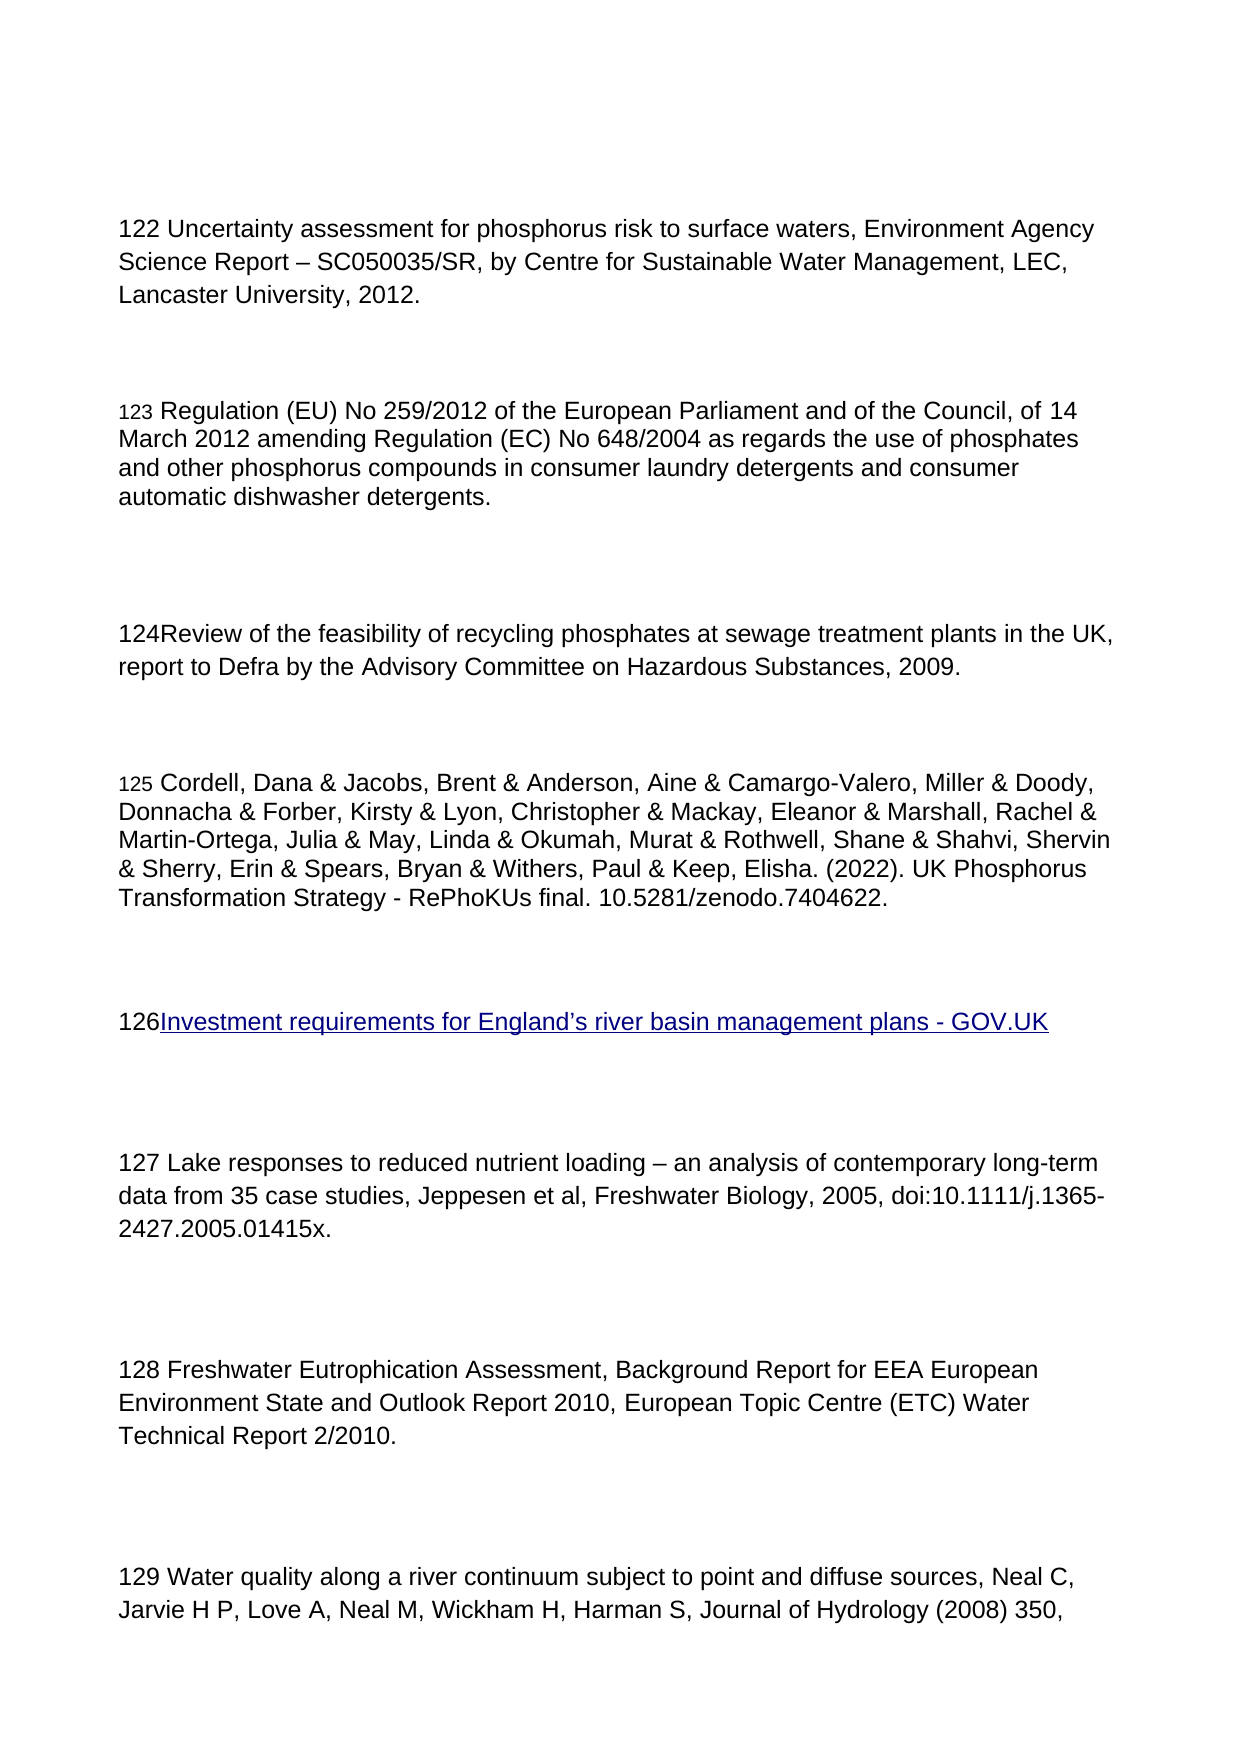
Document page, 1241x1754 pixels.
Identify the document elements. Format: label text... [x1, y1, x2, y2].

text Freshwater Eutrophication Assessment, Background Report for EEA European Environment State and Outlook Report 2010, European Topic Centre (ETC) Water Technical Report 2/2010. [118, 1355, 1122, 1450]
text Lake responses to reduced nutrient loading – an analysis of contemporary long-term data from 35 case studies, Jeppesen et al, Freshwater Biology, 2005, doi:10.1111/j.1365-2427.2005.01415x. [118, 1148, 1122, 1243]
text Water quality along a river continuum subject to point and diffuse sources, Neal C, Jarvie H P, Love A, Neal M, Wickham H, Harman S, Journal of Hydrology (2008) 350, [118, 1562, 1122, 1624]
text Cordell, Dana & Jacobs, Brent & Anderson, Aine & Camargo-Valero, Miller & Doody, Donnacha & Forber, Kirsty & Lyon, Christopher & Mackay, Eleanor & Marshall, Rachel & Martin-Ortega, Julia & May, Linda & Okumah, Murat & Rothwell, Shane & Shahvi, Shervin & Sherry, Erin & Spears, Bryan & Withers, Paul & Keep, Elisha. (2022). UK Phosphorus Transformation Strategy - RePhoKUs final. 10.5281/zenodo.7404622. [118, 768, 1122, 912]
text Investment requirements for England’s river basin management plans - GOV.UK [118, 1007, 1122, 1036]
text Regulation (EU) No 259/2012 of the European Parliament and of the Council, of 14 March 2012 amending Regulation (EC) No 648/2004 as regards the use of phosphates and other phosphorus compounds in consumer laundry detergents and consumer automatic dishwasher detergents. [118, 396, 1122, 511]
text Review of the feasibility of recycling phosphates at sewage treatment plants in the UK, report to Defra by the Advisory Committee on Hazardous Substances, 2009. [118, 619, 1122, 681]
text Uncertainty assessment for phosphorus risk to surface waters, Environment Agency Science Report – SC050035/SR, by Centre for Sustainable Water Management, LEC, Lancaster University, 2012. [118, 214, 1122, 308]
